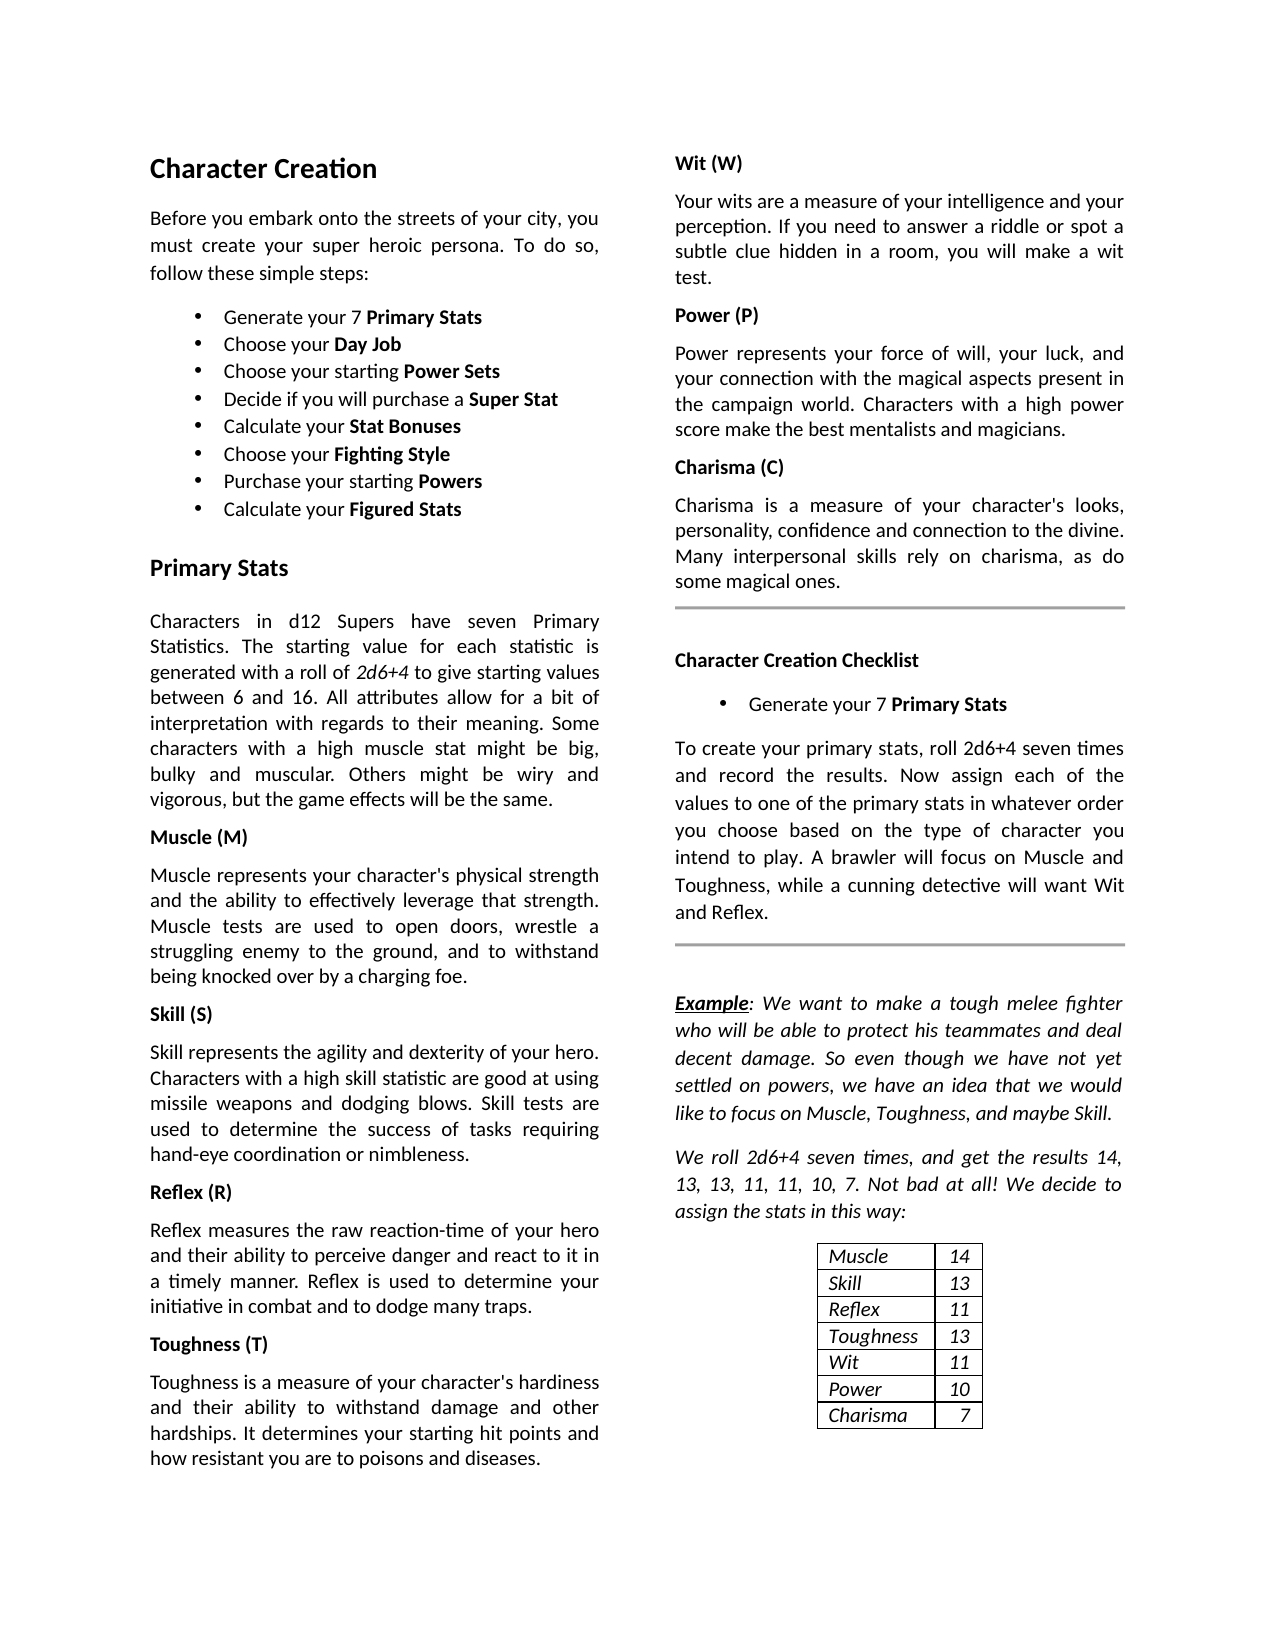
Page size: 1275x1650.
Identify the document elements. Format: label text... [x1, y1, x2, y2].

text Your wits are a measure of your intelligence and your perception. If you need to answer a riddle or spot a subtle clue hidden in a room, you will make a wit test. [675, 188, 1125, 289]
table_cell Power [818, 1376, 934, 1401]
text Character Creation [150, 150, 600, 186]
table_header 14 [936, 1244, 982, 1269]
list Generate your 7 Primary Stats [719, 691, 1125, 716]
subtitle Toughness (T) [150, 1331, 600, 1357]
table_cell Charisma [818, 1403, 934, 1428]
subtitle Muscle (M) [150, 824, 600, 849]
subtitle Wit (W) [675, 150, 1125, 175]
text Skill represents the agility and dexterity of your hero. Characters with a high skill statistic are good at using missile weapons and dodging blows. Skill tests are used to determine the success of tasks requiring hand-eye coordination or nimbleness. [150, 1039, 600, 1167]
table_cell 13 [936, 1270, 982, 1296]
subtitle Power (P) [675, 302, 1125, 327]
subtitle Charisma (C) [675, 454, 1125, 479]
table_header Muscle [818, 1244, 934, 1269]
table_cell 11 [936, 1297, 982, 1322]
text Primary Stats [150, 552, 600, 583]
table_cell Reflex [818, 1297, 934, 1322]
text Reflex measures the raw reaction-time of your hero and their ability to perceive danger and react to it in a timely manner. Reflex is used to determine your initiative in combat and to dodge many traps. [150, 1217, 600, 1319]
list Purchase your starting Powers [194, 468, 600, 494]
table_cell Skill [818, 1270, 934, 1296]
table_cell 13 [936, 1323, 982, 1348]
table_cell 10 [936, 1376, 982, 1401]
list Decide if you will purchase a Super Stat [194, 386, 600, 412]
text Charisma is a measure of your character's looks, personality, confidence and connection to the divine. Many interpersonal skills rely on charisma, as do some magical ones. [675, 492, 1125, 594]
text Power represents your force of will, your luck, and your connection with the magical aspects present in the campaign world. Characters with a high power score make the best mentalists and magicians. [675, 340, 1125, 442]
text Muscle represents your character's physical strength and the ability to effectively leverage that strength. Muscle tests are used to open doors, wrestle a struggling enemy to the ground, and to withstand being knocked over by a charging foe. [150, 862, 600, 989]
subtitle Skill (S) [150, 1002, 600, 1027]
table_cell Wit [818, 1350, 934, 1375]
text Before you embark onto the streets of your city, you must create your super heroic persona. To do so, follow these simple steps: [150, 205, 600, 285]
text Toughness is a measure of your character's hardiness and their ability to withstand damage and other hardships. It determines your starting hit points and how resistant you are to poisons and diseases. [150, 1369, 600, 1471]
table_cell 7 [936, 1403, 982, 1428]
list Calculate your Figured Stats [194, 496, 600, 521]
table_cell 11 [936, 1350, 982, 1375]
text Character Creation Checklist [675, 647, 1125, 672]
list Generate your 7 Primary Stats [194, 304, 600, 329]
text Example: We want to make a tough melee fighter who will be able to protect his teammates and deal decent damage. So even though we have not yet settled on powers, we have an idea that we would like to focus on Muscle, Toughness, and maybe Skill. [675, 990, 1125, 1125]
text We roll 2d6+4 seven times, and get the results 14, 13, 13, 11, 11, 10, 7. Not bad at all! We decide to assign the stats in this way: [675, 1144, 1125, 1224]
list Calculate your Stat Bonuses [194, 413, 600, 439]
text To create your primary stats, roll 2d6+4 seven times and record the results. Now assign each of the values to one of the primary stats in whatever order you choose based on the type of character you intend to play. A brawler will focus on Muscle and Toughness, while a cunning detective will want Wit and Reflex. [675, 735, 1125, 925]
list Choose your starting Power Sets [194, 359, 600, 384]
list Choose your Day Job [194, 331, 600, 357]
table_cell Toughness [818, 1323, 934, 1348]
text Characters in d12 Supers have seven Primary Statistics. The starting value for each statistic is generated with a roll of 2d6+4 to give starting values between 6 and 16. All attributes allow for a bit of interpretation with regards to their meaning. Some characters with a high muscle stat might be big, bulky and muscular. Others might be wiry and vigorous, but the game effects will be the same. [150, 608, 600, 812]
subtitle Reflex (R) [150, 1179, 600, 1204]
list Choose your Fighting Style [194, 441, 600, 466]
